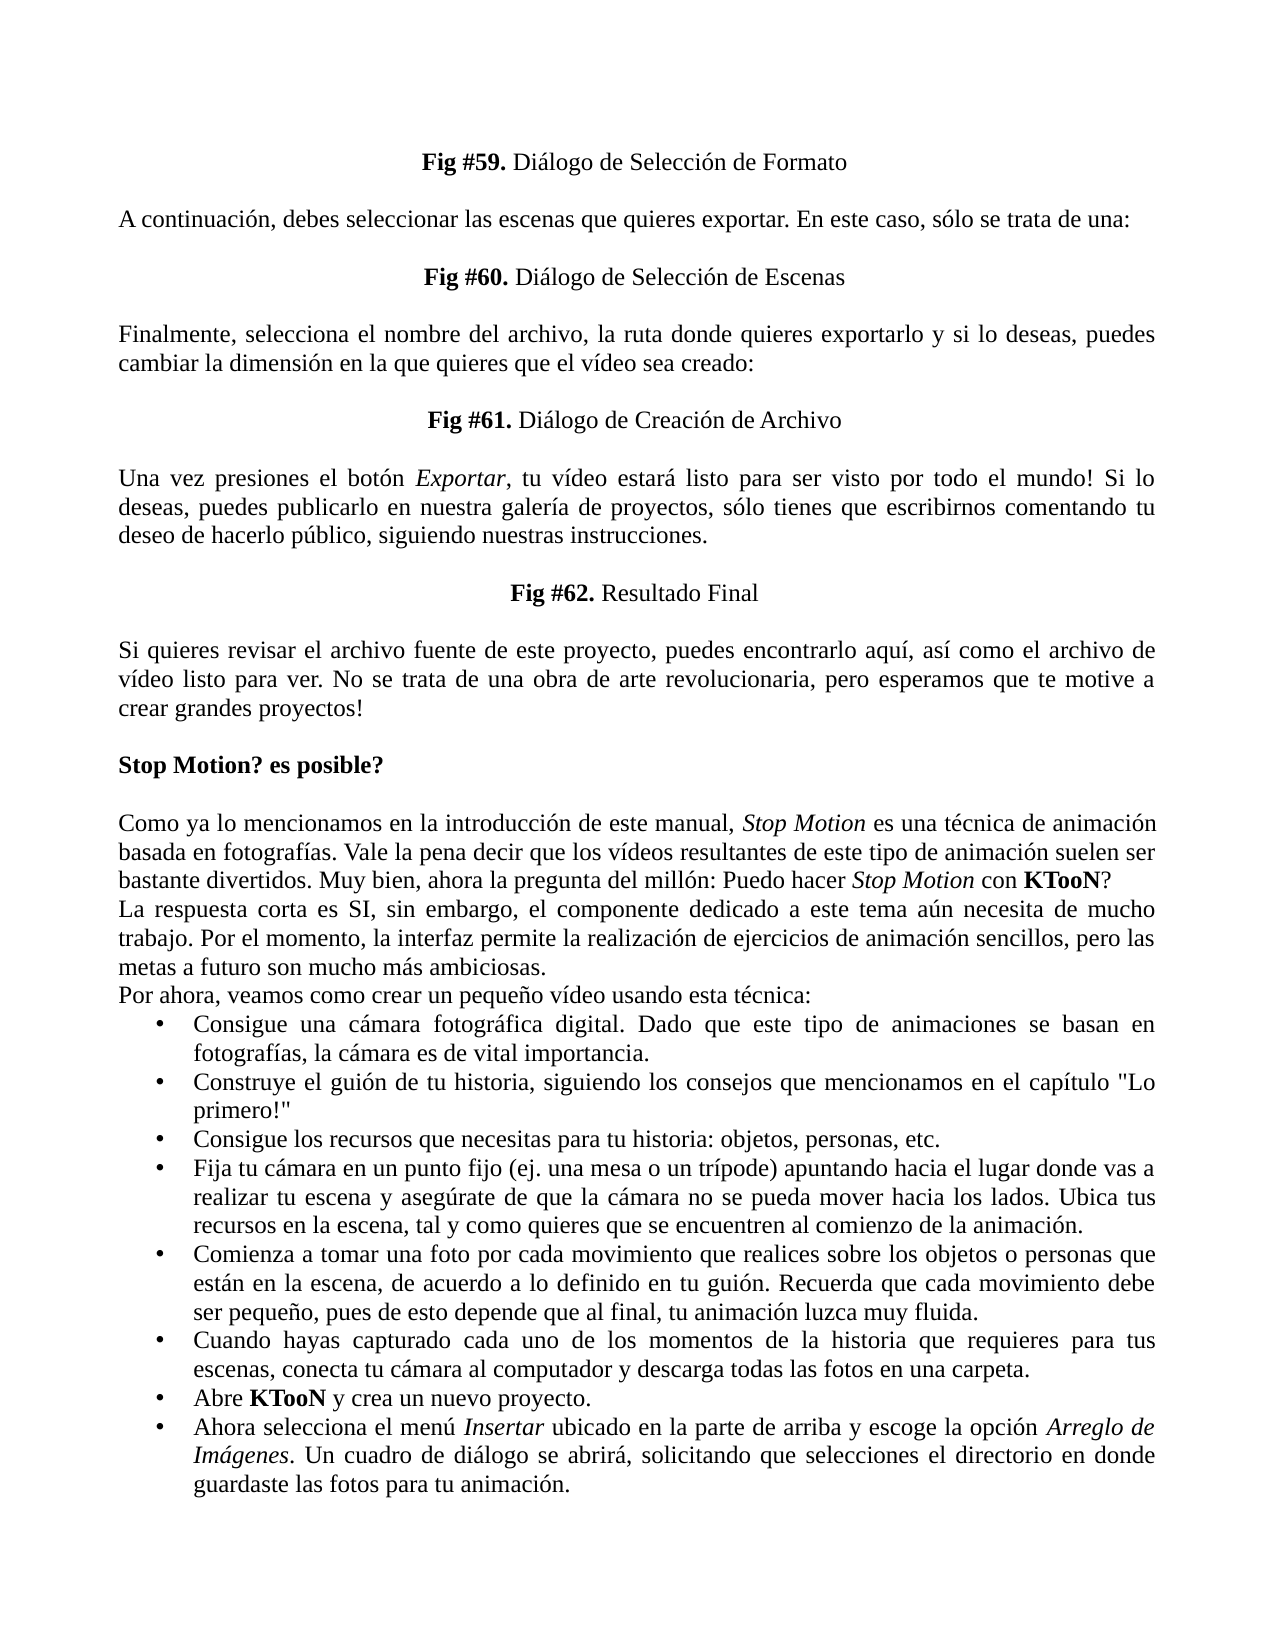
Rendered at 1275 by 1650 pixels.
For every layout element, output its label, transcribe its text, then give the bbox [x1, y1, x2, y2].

text Como ya lo mencionamos en la introducción de este manual, Stop Motion es una técnica de animación basada en fotografías. Vale la pena decir que los vídeos resultantes de este tipo de animación suelen ser bastante divertidos. Muy bien, ahora la pregunta del millón: Puedo hacer Stop Motion con KTooN? [118, 808, 1157, 894]
list Comienza a tomar una foto por cada movimiento que realices sobre los objetos o personas que están en la escena, de acuerdo a lo definido en tu guión. Recuerda que cada movimiento debe ser pequeño, pues de esto depende que al final, tu animación luzca muy fluida. [156, 1239, 1157, 1326]
list Cuando hayas capturado cada uno de los momentos de la historia que requieres para tus escenas, conecta tu cámara al computador y descarga todas las fotos en una carpeta. [156, 1326, 1157, 1383]
text Fig #60. Diálogo de Selección de Escenas [118, 262, 1157, 291]
text Si quieres revisar el archivo fuente de este proyecto, puedes encontrarlo aquí, así como el archivo de vídeo listo para ver. No se trata de una obra de arte revolucionaria, pero esperamos que te motive a crear grandes proyectos! [118, 636, 1157, 722]
text Fig #61. Diálogo de Creación de Archivo [118, 406, 1157, 434]
text Fig #62. Resultado Final [118, 578, 1157, 607]
list Abre KTooN y crea un nuevo proyecto. [156, 1383, 1157, 1412]
list Construye el guión de tu historia, siguiendo los consejos que mencionamos en el capítulo "Lo primero!" [156, 1067, 1157, 1124]
text Finalmente, selecciona el nombre del archivo, la ruta donde quieres exportarlo y si lo deseas, puedes cambiar la dimensión en la que quieres que el vídeo sea creado: [118, 319, 1157, 377]
text A continuación, debes seleccionar las escenas que quieres exportar. En este caso, sólo se trata de una: [118, 204, 1157, 233]
text Fig #59. Diálogo de Selección de Formato [118, 147, 1157, 176]
list Fija tu cámara en un punto fijo (ej. una mesa o un trípode) apuntando hacia el lugar donde vas a realizar tu escena y asegúrate de que la cámara no se pueda mover hacia los lados. Ubica tus recursos en la escena, tal y como quieres que se encuentren al comienzo de la animación. [156, 1153, 1157, 1239]
text Por ahora, veamos como crear un pequeño vídeo usando esta técnica: [118, 981, 1157, 1009]
list Consigue los recursos que necesitas para tu historia: objetos, personas, etc. [156, 1124, 1157, 1153]
text Stop Motion? es posible? [118, 751, 1157, 779]
list Consigue una cámara fotográfica digital. Dado que este tipo de animaciones se basan en fotografías, la cámara es de vital importancia. [156, 1009, 1157, 1067]
text La respuesta corta es SI, sin embargo, el componente dedicado a este tema aún necesita de mucho trabajo. Por el momento, la interfaz permite la realización de ejercicios de animación sencillos, pero las metas a futuro son mucho más ambiciosas. [118, 894, 1157, 981]
text Una vez presiones el botón Exportar, tu vídeo estará listo para ser visto por todo el mundo! Si lo deseas, puedes publicarlo en nuestra galería de proyectos, sólo tienes que escribirnos comentando tu deseo de hacerlo público, siguiendo nuestras instrucciones. [118, 463, 1157, 549]
list Ahora selecciona el menú Insertar ubicado en la parte de arriba y escoge la opción Arreglo de Imágenes. Un cuadro de diálogo se abrirá, solicitando que selecciones el directorio en donde guardaste las fotos para tu animación. [156, 1412, 1157, 1498]
